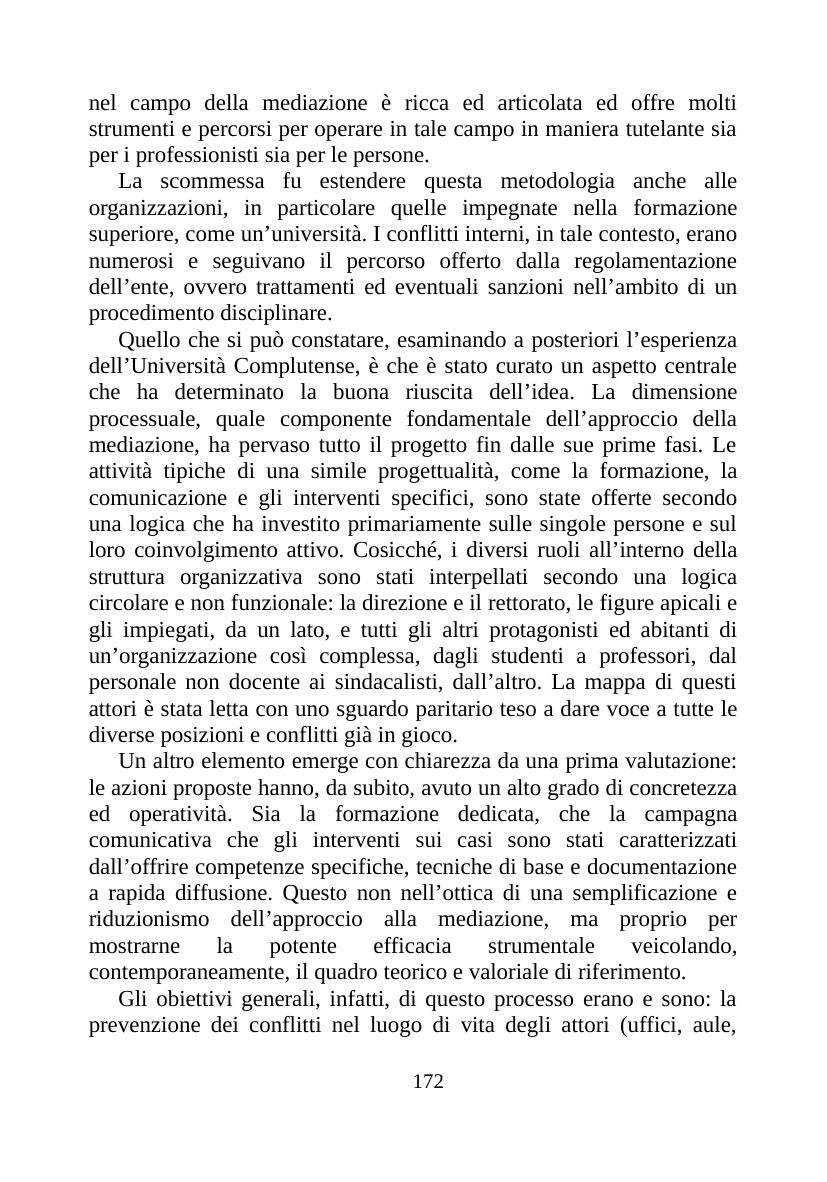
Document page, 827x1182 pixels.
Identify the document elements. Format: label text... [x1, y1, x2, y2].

text nel campo della mediazione è ricca ed articolata ed offre molti strumenti e percorsi per operare in tale campo in maniera tutelante sia per i professionisti sia per le persone. [88, 88, 738, 168]
text Un altro elemento emerge con chiarezza da una prima valutazione: le azioni proposte hanno, da subito, avuto un alto grado di concretezza ed operatività. Sia la formazione dedicata, che la campagna comunicativa che gli interventi sui casi sono stati caratterizzati dall’offrire competenze specifiche, tecniche di base e documentazione a rapida diffusione. Questo non nell’ottica di una semplificazione e riduzionismo dell’approccio alla mediazione, ma proprio per mostrarne la potente efficacia strumentale veicolando, contemporaneamente, il quadro teorico e valoriale di riferimento. [88, 747, 738, 984]
text Gli obiettivi generali, infatti, di questo processo erano e sono: la prevenzione dei conflitti nel luogo di vita degli attori (uffici, aule, [88, 984, 738, 1037]
text Quello che si può constatare, esaminando a posteriori l’esperienza dell’Università Complutense, è che è stato curato un aspetto centrale che ha determinato la buona riuscita dell’idea. La dimensione processuale, quale componente fondamentale dell’approccio della mediazione, ha pervaso tutto il progetto fin dalle sue prime fasi. Le attività tipiche di una simile progettualità, come la formazione, la comunicazione e gli interventi specifici, sono state offerte secondo una logica che ha investito primariamente sulle singole persone e sul loro coinvolgimento attivo. Cosicché, i diversi ruoli all’interno della struttura organizzativa sono stati interpellati secondo una logica circolare e non funzionale: la direzione e il rettorato, le figure apicali e gli impiegati, da un lato, e tutti gli altri protagonisti ed abitanti di un’organizzazione così complessa, dagli studenti a professori, dal personale non docente ai sindacalisti, dall’altro. La mappa di questi attori è stata letta con uno sguardo paritario teso a dare voce a tutte le diverse posizioni e conflitti già in gioco. [88, 326, 738, 747]
text La scommessa fu estendere questa metodologia anche alle organizzazioni, in particolare quelle impegnate nella formazione superiore, come un’università. I conflitti interni, in tale contesto, erano numerosi e seguivano il percorso offerto dalla regolamentazione dell’ente, ovvero trattamenti ed eventuali sanzioni nell’ambito di un procedimento disciplinare. [88, 168, 738, 326]
